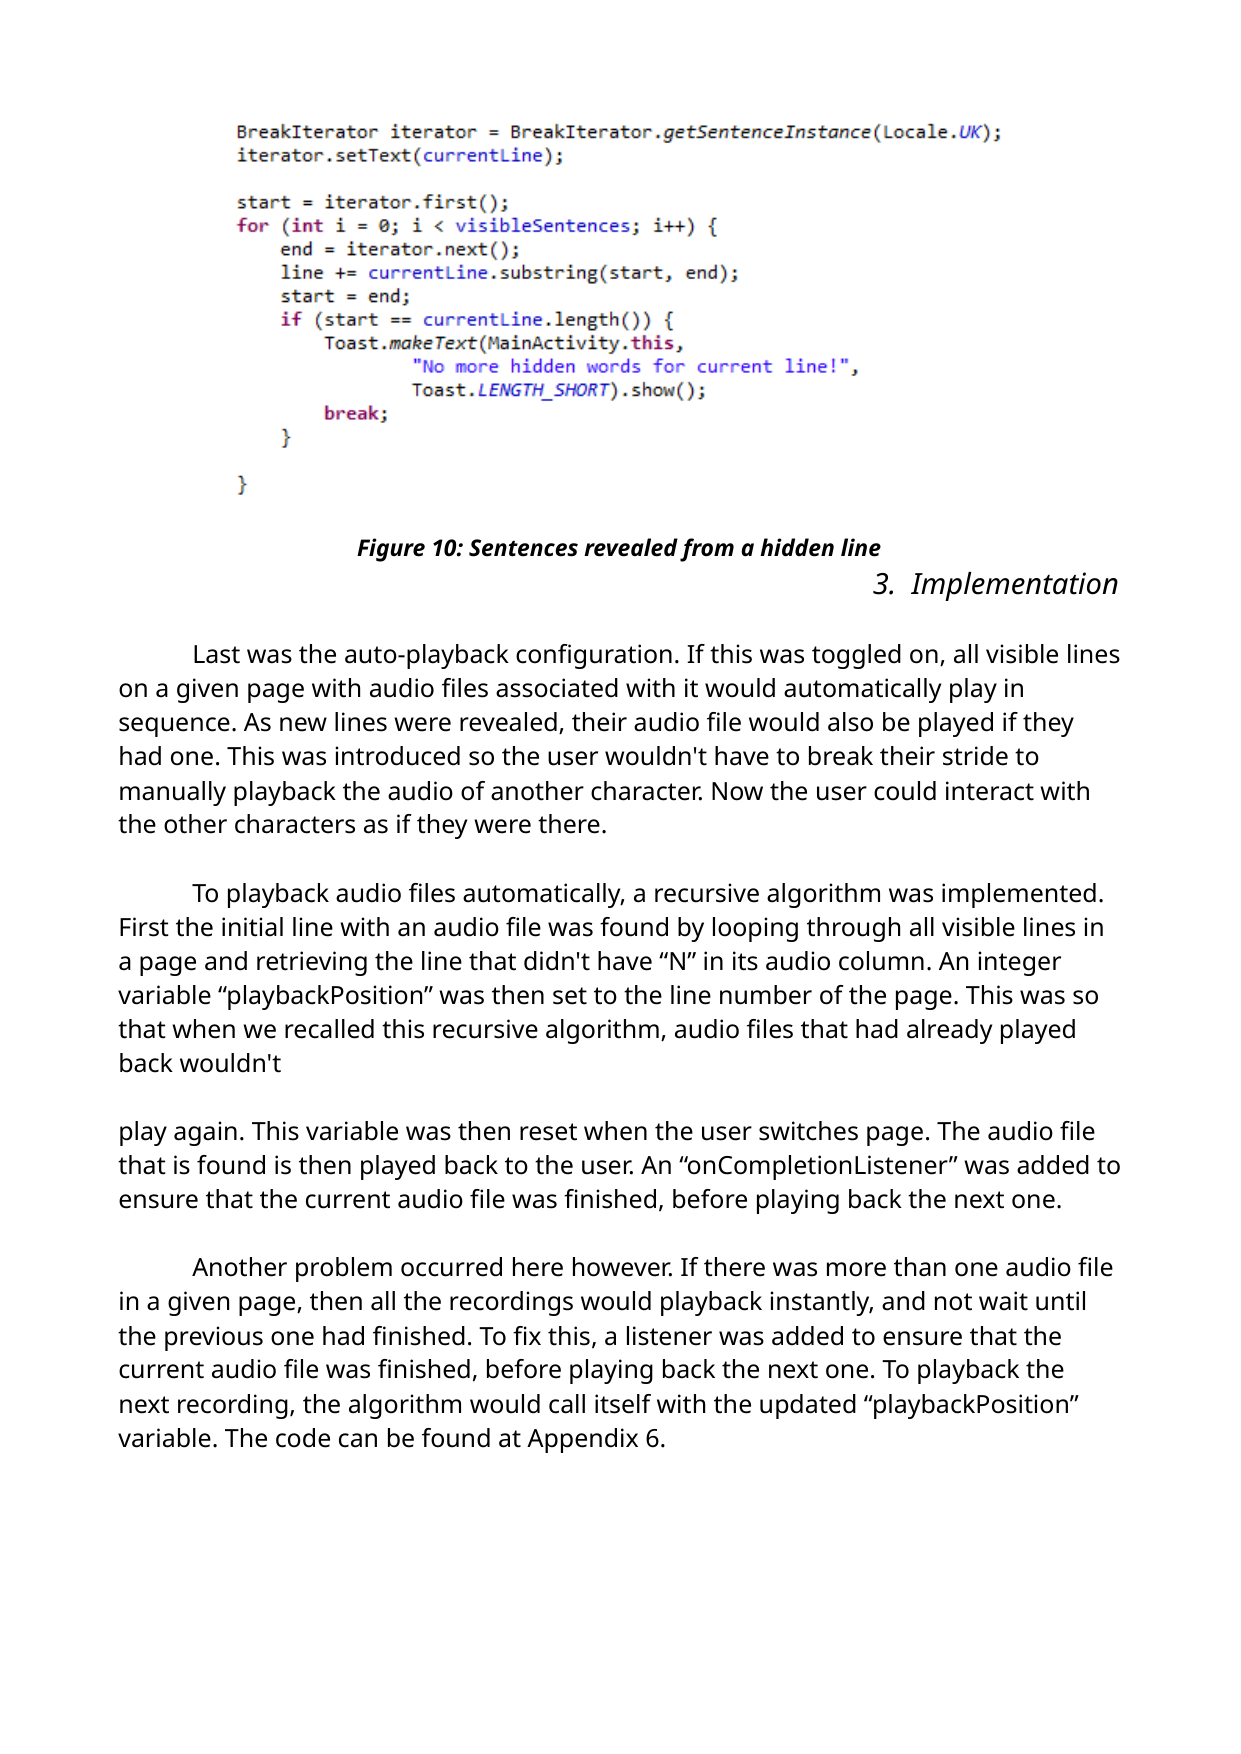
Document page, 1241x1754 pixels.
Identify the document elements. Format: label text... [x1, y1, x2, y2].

text Last was the auto-playback configuration. If this was toggled on, all visible lines on a given page with audio files associated with it would automatically play in sequence. As new lines were revealed, their audio file would also be played if they had one. This was introduced so the user wouldn't have to break their stride to manually playback the audio of another character. Now the user could interact with the other characters as if they were there. [118, 637, 1122, 841]
text 3. Implementation [118, 563, 1122, 603]
text To playback audio files automatically, a recursive algorithm was implemented. First the initial line with an audio file was found by looping through all visible lines in a page and retrieving the line that didn't have “N” in its audio column. An integer variable “playbackPosition” was then set to the line number of the page. This was so that when we recalled this recursive algorithm, audio files that had already played back wouldn't [118, 875, 1122, 1080]
text play again. This variable was then reset when the user switches page. The audio file that is found is then played back to the user. An “onCompletionListener” was added to ensure that the current audio file was finished, before playing back the next one. [118, 1114, 1122, 1216]
text Figure 10: Sentences revealed from a hidden line [118, 532, 1122, 563]
picture [232, 118, 1008, 498]
text Another problem occurred here however. If there was more than one audio file in a given page, then all the recordings would playback instantly, and not wait until the previous one had finished. To fix this, a listener was added to ensure that the current audio file was finished, before playing back the next one. To playback the next recording, the algorithm would call itself with the updated “playbackPosition” variable. The code can be found at Appendix 6. [118, 1250, 1122, 1454]
